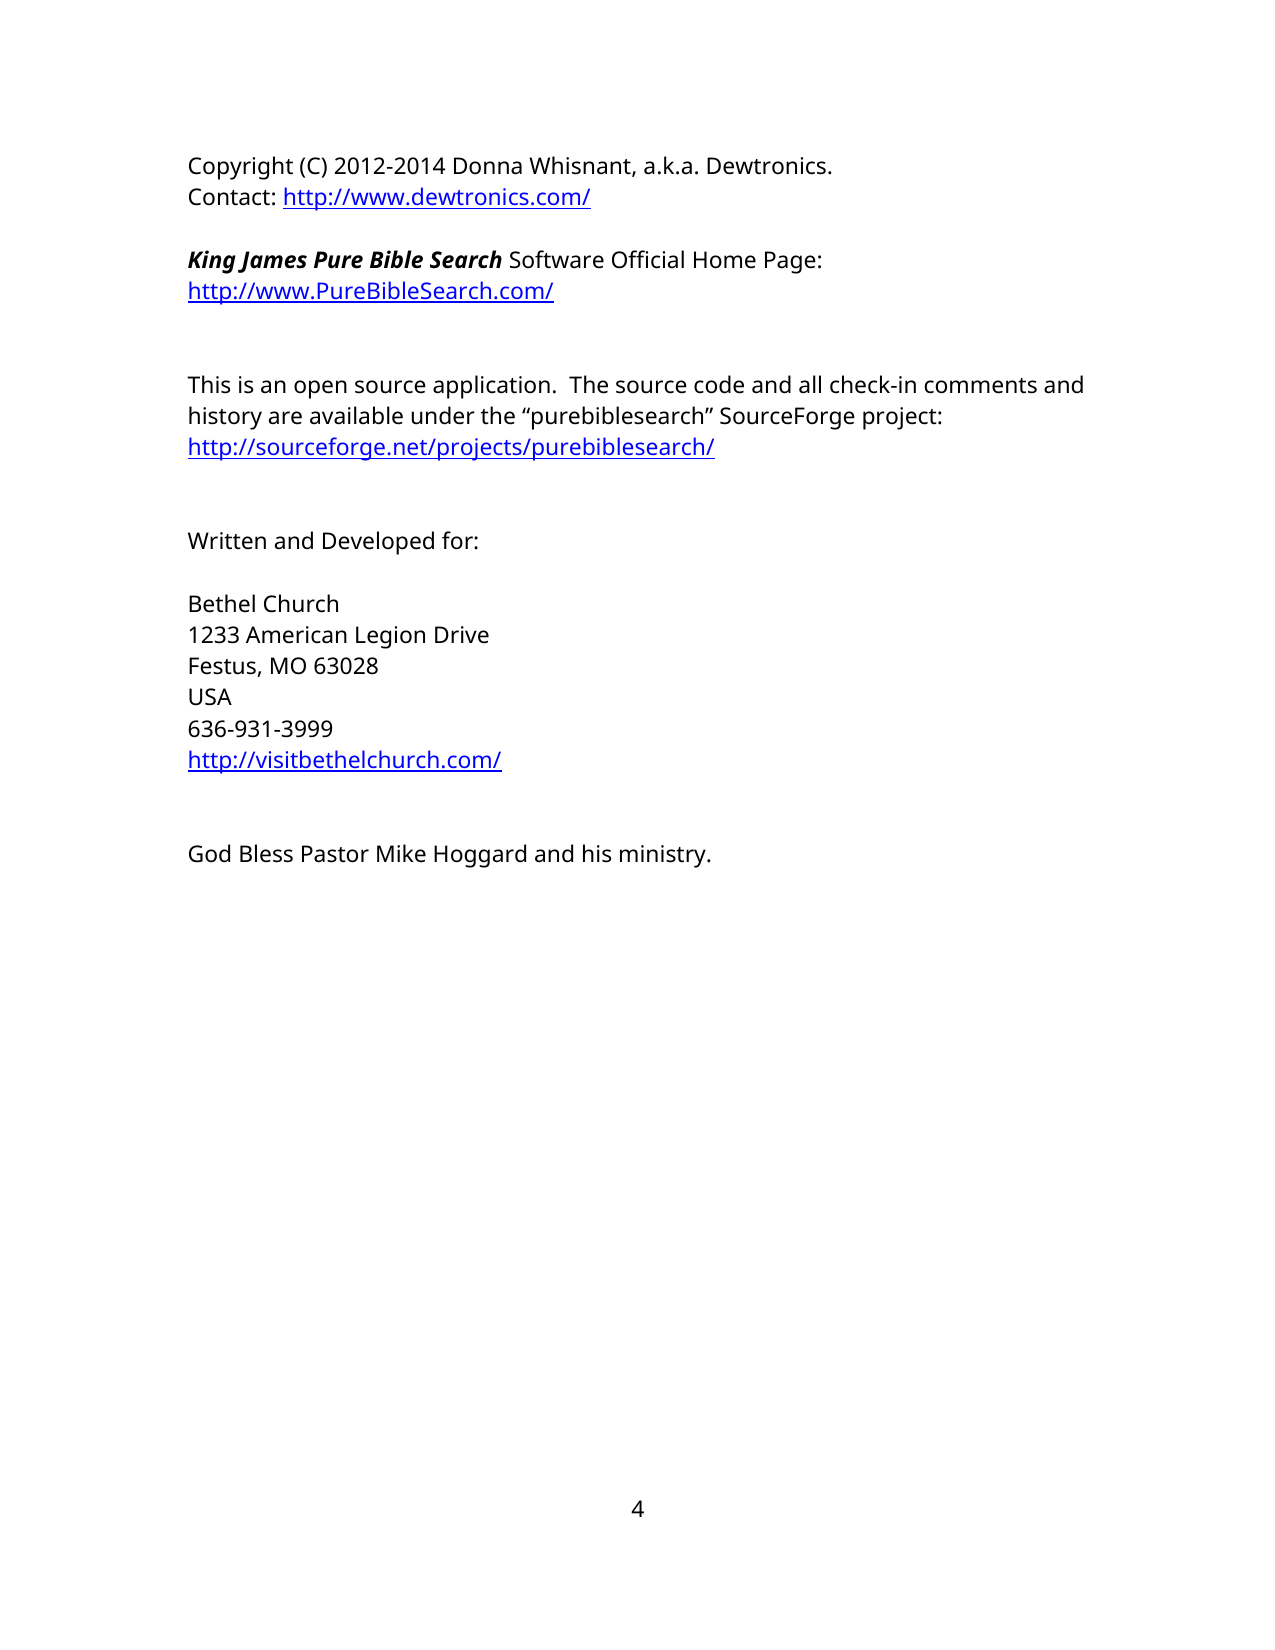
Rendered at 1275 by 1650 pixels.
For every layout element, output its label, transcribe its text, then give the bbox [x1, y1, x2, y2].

text http://visitbethelchurch.com/ [187, 744, 1087, 775]
text God Bless Pastor Mike Hoggard and his ministry. [187, 837, 1087, 869]
text King James Pure Bible Search Software Official Home Page: [187, 244, 1087, 275]
text Bethel Church [187, 587, 1087, 619]
text Festus, MO 63028 [187, 650, 1087, 681]
text Written and Developed for: [187, 525, 1087, 556]
text Copyright (C) 2012-2014 Donna Whisnant, a.k.a. Dewtronics. [187, 150, 1087, 181]
text Contact: http://www.dewtronics.com/ [187, 181, 1087, 212]
text This is an open source application. The source code and all check-in comments and history are available under the “purebiblesearch” SourceForge project: [187, 369, 1087, 431]
text http://www.PureBibleSearch.com/ [187, 275, 1087, 306]
text 1233 American Legion Drive [187, 619, 1087, 650]
text http://sourceforge.net/projects/purebiblesearch/ [187, 431, 1087, 462]
text 636-931-3999 [187, 712, 1087, 744]
text USA [187, 681, 1087, 712]
